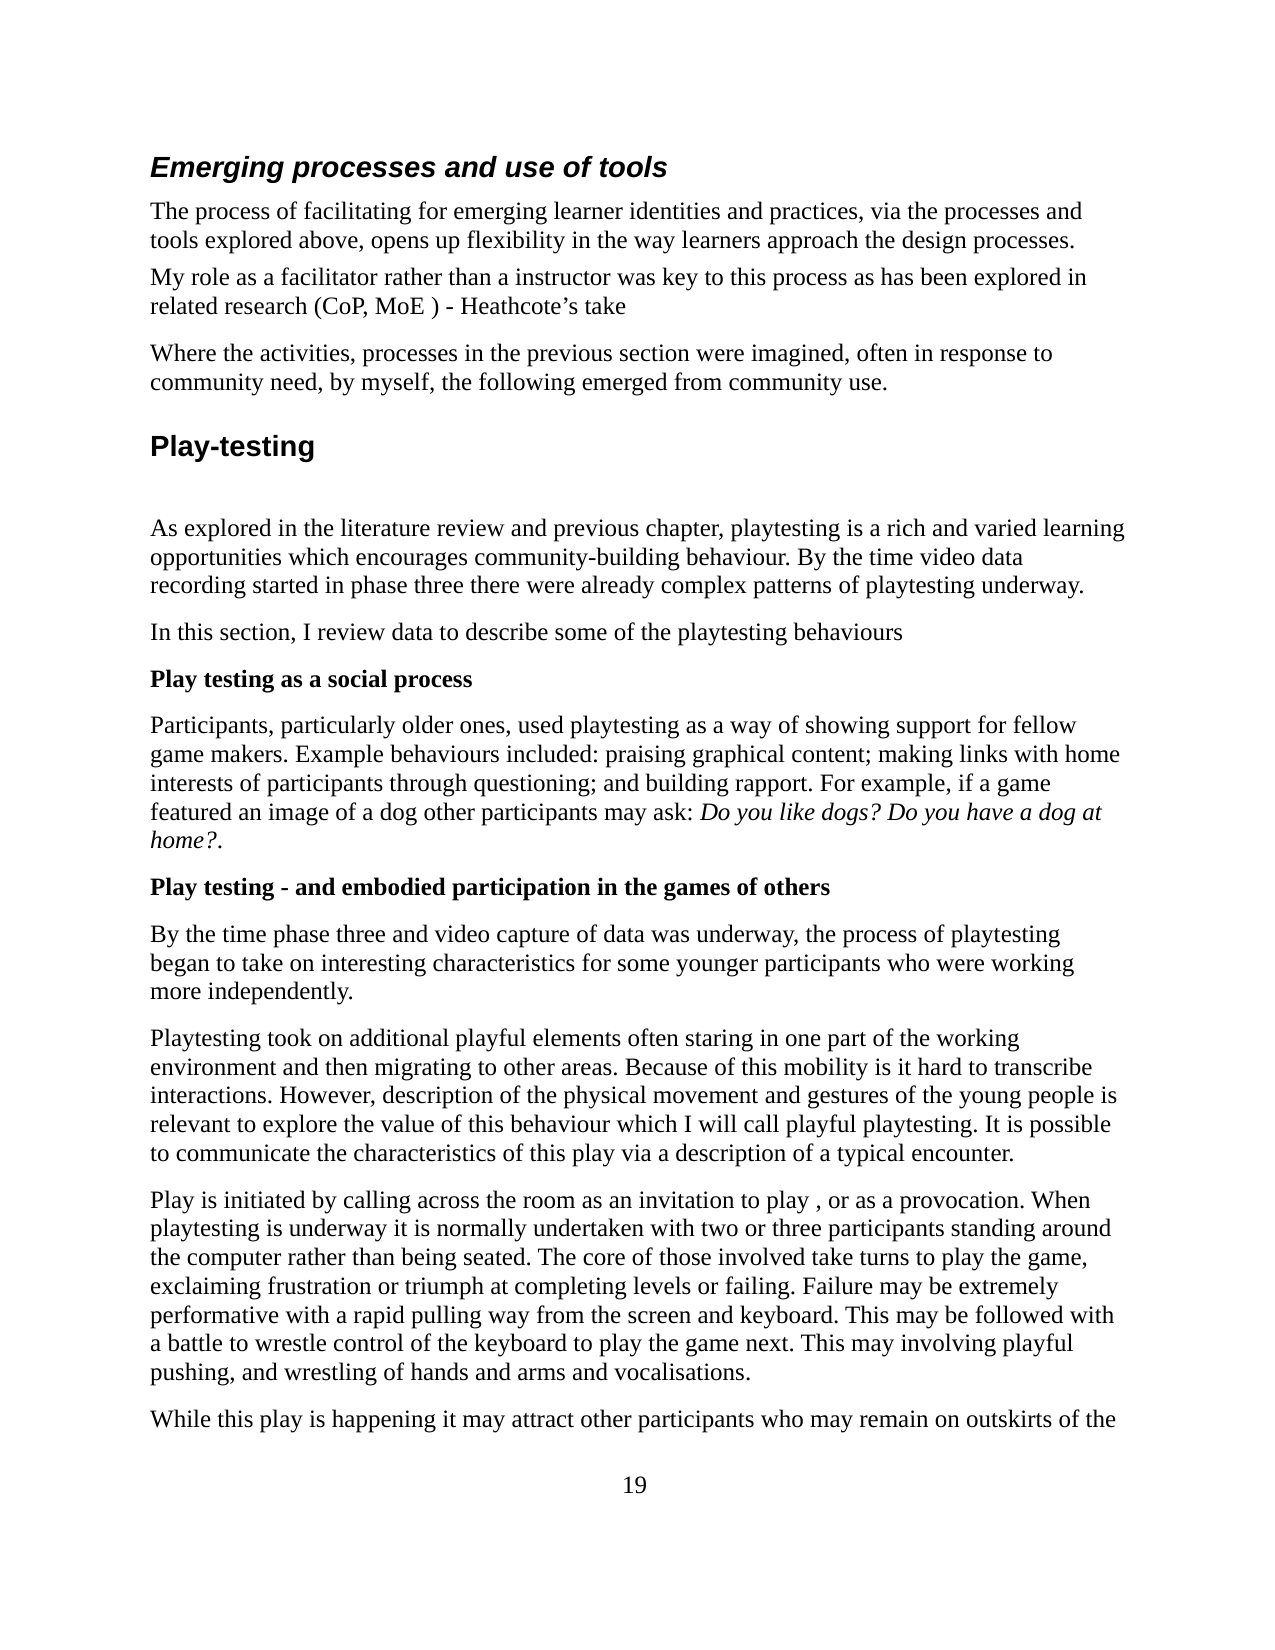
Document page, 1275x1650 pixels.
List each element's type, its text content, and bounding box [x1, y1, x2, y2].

text Participants, particularly older ones, used playtesting as a way of showing support for fellow game makers. Example behaviours included: praising graphical content; making links with home interests of participants through questioning; and building rapport. For example, if a game featured an image of a dog other participants may ask: Do you like dogs? Do you have a dog at home?. [150, 711, 1125, 854]
text Where the activities, processes in the previous section were imagined, often in response to community need, by myself, the following emerged from community use. [150, 338, 1125, 395]
text While this play is happening it may attract other participants who may remain on outskirts of the [150, 1404, 1125, 1433]
text In this section, I review data to describe some of the playtesting behaviours [150, 617, 1125, 646]
text Play is initiated by calling across the room as an invitation to play , or as a provocation. When playtesting is underway it is normally undertaken with two or three participants standing around the computer rather than being seated. The core of those involved take turns to play the game, exclaiming frustration or triumph at completing levels or failing. Failure may be extremely performative with a rapid pulling way from the screen and keyboard. This may be followed with a battle to wrestle control of the keyboard to play the game next. This may involving playful pushing, and wrestling of hands and arms and vocalisations. [150, 1185, 1125, 1386]
text Playtesting took on additional playful elements often staring in one part of the working environment and then migrating to other areas. Because of this mobility is it hard to transcribe interactions. However, description of the physical movement and gestures of the young people is relevant to explore the value of this behaviour which I will call playful playtesting. It is possible to communicate the characteristics of this play via a description of a typical encounter. [150, 1023, 1125, 1167]
text My role as a facilitator rather than a instructor was key to this process as has been explored in related research (CoP, MoE ) - Heathcote’s take [150, 262, 1125, 320]
text As explored in the literature review and previous chapter, playtesting is a rich and varied learning opportunities which encourages community-building behaviour. By the time video data recording started in phase three there were already complex patterns of playtesting underway. [150, 513, 1125, 599]
subtitle Play-testing [150, 429, 1125, 463]
text Play testing - and embodied participation in the games of others [150, 872, 1125, 901]
subtitle Emerging processes and use of tools [150, 150, 1125, 183]
text Play testing as a social process [150, 664, 1125, 693]
text By the time phase three and video capture of data was underway, the process of playtesting began to take on interesting characteristics for some younger participants who were working more independently. [150, 919, 1125, 1005]
text The process of facilitating for emerging learner identities and practices, via the processes and tools explored above, opens up flexibility in the way learners approach the design processes. [150, 196, 1125, 253]
